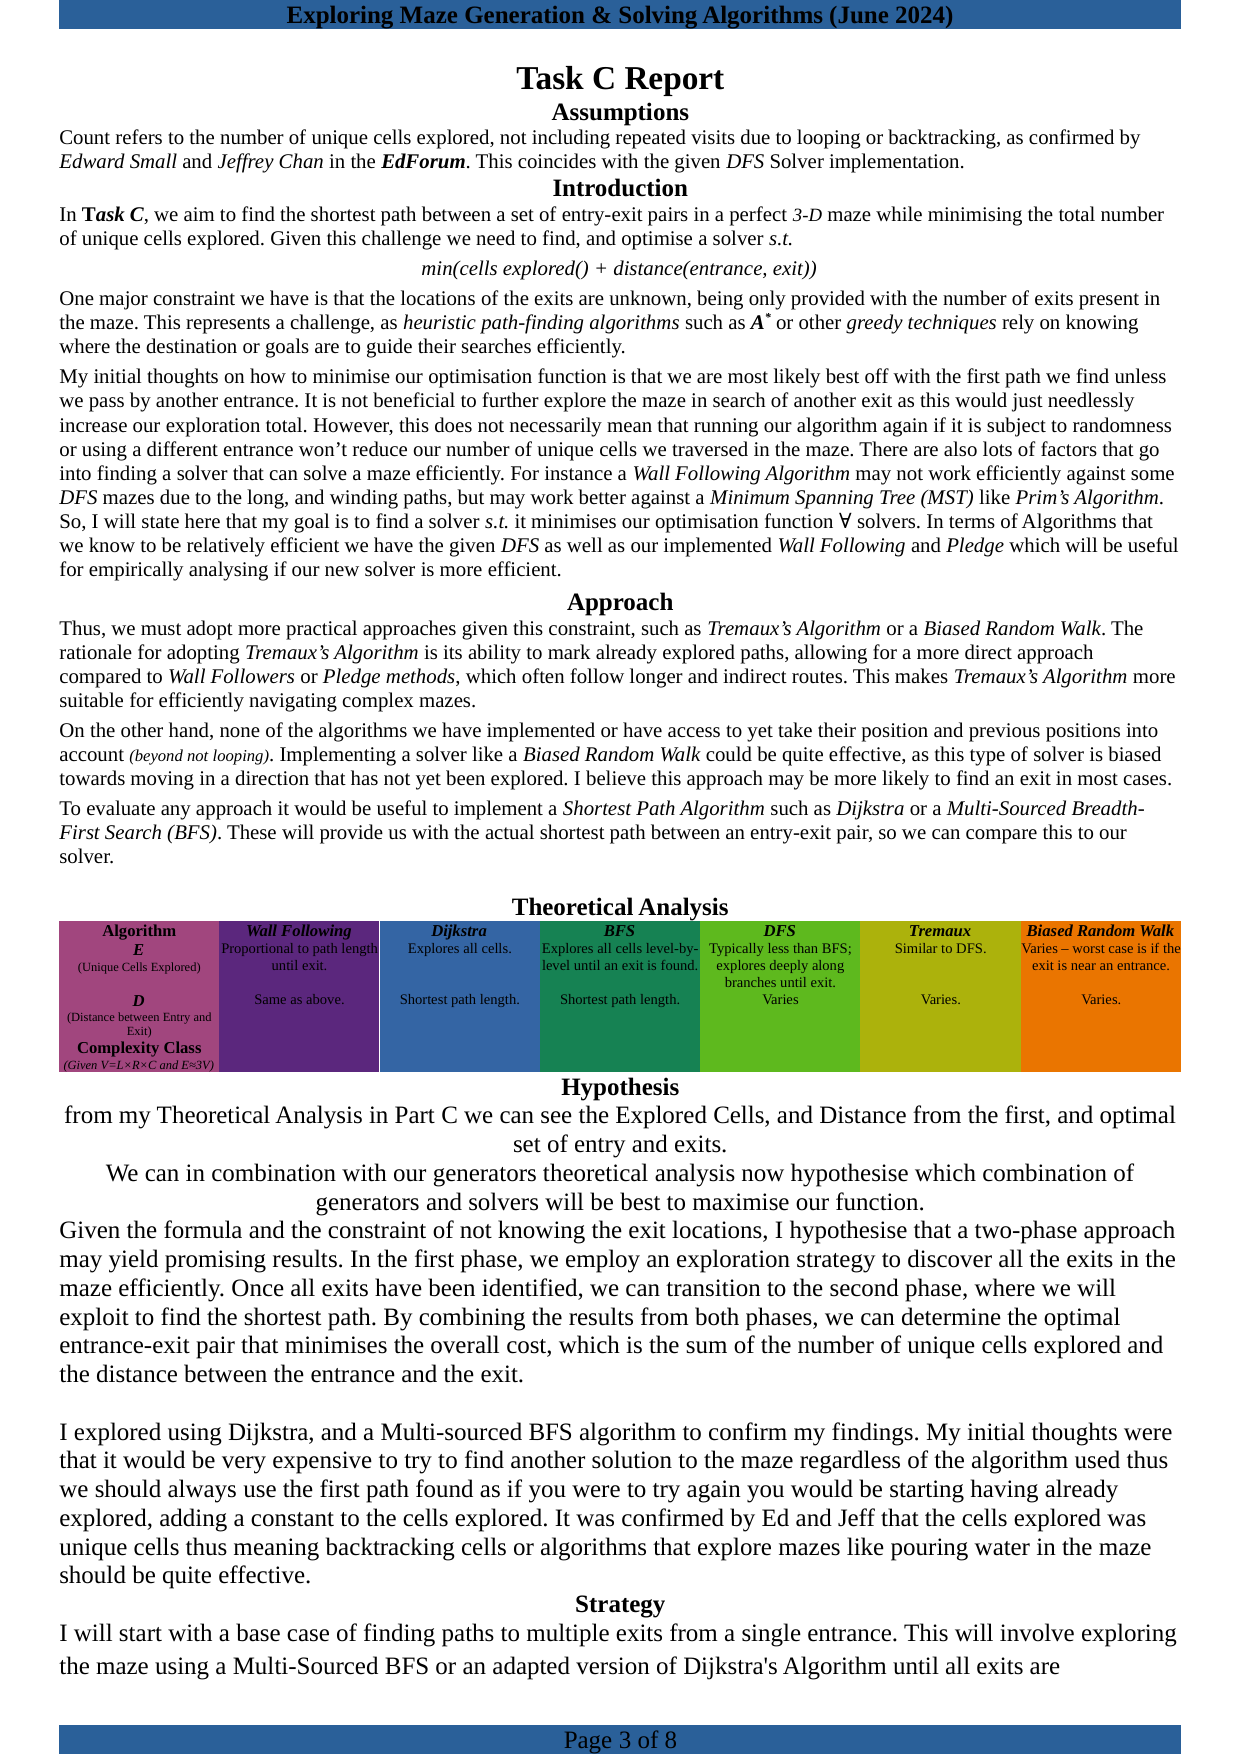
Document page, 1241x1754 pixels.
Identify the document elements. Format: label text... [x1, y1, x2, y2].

table_cell Varies. [860, 990, 1021, 1038]
table_cell [700, 1038, 860, 1072]
text Thus, we must adopt more practical approaches given this constraint, such as Tremaux’s Algorithm or a Biased Random Walk. The rationale for adopting Tremaux’s Algorithm is its ability to mark already explored paths, allowing for a more direct approach compared to Wall Followers or Pledge methods, which often follow longer and indirect routes. This makes Tremaux’s Algorithm more suitable for efficiently navigating complex mazes. [59, 616, 1181, 712]
text Task C Report [59, 58, 1181, 97]
table_cell [860, 1038, 1021, 1072]
table_cell E (Unique Cells Explored) [59, 940, 219, 990]
table_cell Varies – worst case is if the exit is near an entrance. [1021, 940, 1181, 990]
table_cell Shortest path length. [380, 990, 540, 1038]
text Assumptions [59, 97, 1181, 125]
table_header DFS [700, 921, 860, 940]
table_cell [1021, 1038, 1181, 1072]
text Introduction [59, 173, 1181, 202]
table_cell Complexity Class (Given V=L×R×C and E≈3V) [59, 1038, 219, 1072]
table_header Wall Following [219, 921, 379, 940]
table_cell Similar to DFS. [860, 940, 1021, 990]
text We can in combination with our generators theoretical analysis now hypothesise which combination of generators and solvers will be best to maximise our function. [59, 1158, 1181, 1216]
text I explored using Dijkstra, and a Multi-sourced BFS algorithm to confirm my findings. My initial thoughts were that it would be very expensive to try to find another solution to the maze regardless of the algorithm used thus we should always use the first path found as if you were to try again you would be starting having already explored, adding a constant to the cells explored. It was confirmed by Ed and Jeff that the cells explored was unique cells thus meaning backtracking cells or algorithms that explore mazes like pouring water in the maze should be quite effective. [59, 1417, 1181, 1589]
text My initial thoughts on how to minimise our optimisation function is that we are most likely best off with the first path we find unless we pass by another entrance. It is not beneficial to further explore the maze in search of another exit as this would just needlessly increase our exploration total. However, this does not necessarily mean that running our algorithm again if it is subject to randomness or using a different entrance won’t reduce our number of unique cells we traversed in the maze. There are also lots of factors that go into finding a solver that can solve a maze efficiently. For instance a Wall Following Algorithm may not work efficiently against some DFS mazes due to the long, and winding paths, but may work better against a Minimum Spanning Tree (MST) like Prim’s Algorithm. So, I will state here that my goal is to find a solver s.t. it minimises our optimisation function ∀ solvers. In terms of Algorithms that we know to be relatively efficient we have the given DFS as well as our implemented Wall Following and Pledge which will be useful for empirically analysing if our new solver is more efficient. [59, 364, 1181, 581]
table_cell Varies [700, 990, 860, 1038]
table_cell Proportional to path length until exit. [219, 940, 379, 990]
text from my Theoretical Analysis in Part C we can see the Explored Cells, and Distance from the first, and optimal set of entry and exits. [59, 1101, 1181, 1158]
table_header BFS [540, 921, 700, 940]
text Theoretical Analysis [59, 892, 1181, 921]
table_cell Shortest path length. [540, 990, 700, 1038]
table_cell [540, 1038, 700, 1072]
text In Task C, we aim to find the shortest path between a set of entry-exit pairs in a perfect 3-D maze while minimising the total number of unique cells explored. Given this challenge we need to find, and optimise a solver s.t. [59, 202, 1181, 250]
text Given the formula and the constraint of not knowing the exit locations, I hypothesise that a two-phase approach may yield promising results. In the first phase, we employ an exploration strategy to discover all the exits in the maze efficiently. Once all exits have been identified, we can transition to the second phase, where we will exploit to find the shortest path. By combining the results from both phases, we can determine the optimal entrance-exit pair that minimises the overall cost, which is the sum of the number of unique cells explored and the distance between the entrance and the exit. [59, 1216, 1181, 1388]
text One major constraint we have is that the locations of the exits are unknown, being only provided with the number of exits present in the maze. This represents a challenge, as heuristic path-finding algorithms such as A* or other greedy techniques rely on knowing where the destination or goals are to guide their searches efficiently. [59, 286, 1181, 358]
text Count refers to the number of unique cells explored, not including repeated visits due to looping or backtracking, as confirmed by Edward Small and Jeffrey Chan in the EdForum. This coincides with the given DFS Solver implementation. [59, 125, 1181, 173]
table_header Algorithm [59, 921, 219, 940]
text On the other hand, none of the algorithms we have implemented or have access to yet take their position and previous positions into account (beyond not looping). Implementing a solver like a Biased Random Walk could be quite effective, as this type of solver is biased towards moving in a direction that has not yet been explored. I believe this approach may be more likely to find an exit in most cases. [59, 718, 1181, 790]
table_cell [380, 1038, 540, 1072]
table_cell Same as above. [219, 990, 379, 1038]
text min(cells explored() + distance(entrance, exit)) [59, 256, 1181, 280]
table_header Biased Random Walk [1021, 921, 1181, 940]
text Hypothesis [59, 1072, 1181, 1101]
table_cell Explores all cells level-by-level until an exit is found. [540, 940, 700, 990]
text To evaluate any approach it would be useful to implement a Shortest Path Algorithm such as Dijkstra or a Multi-Sourced Breadth-First Search (BFS). These will provide us with the actual shortest path between an entry-exit pair, so we can compare this to our solver. [59, 796, 1181, 868]
text Approach [59, 587, 1181, 616]
table_header Tremaux [860, 921, 1021, 940]
table_cell Typically less than BFS; explores deeply along branches until exit. [700, 940, 860, 990]
text I will start with a base case of finding paths to multiple exits from a single entrance. This will involve exploring the maze using a Multi-Sourced BFS or an adapted version of Dijkstra's Algorithm until all exits are [59, 1618, 1181, 1680]
table_header Dijkstra [380, 921, 540, 940]
table_cell D (Distance between Entry and Exit) [59, 990, 219, 1038]
table_cell [219, 1038, 379, 1072]
text Strategy [59, 1589, 1181, 1618]
table_cell Varies. [1021, 990, 1181, 1038]
table_cell Explores all cells. [380, 940, 540, 990]
